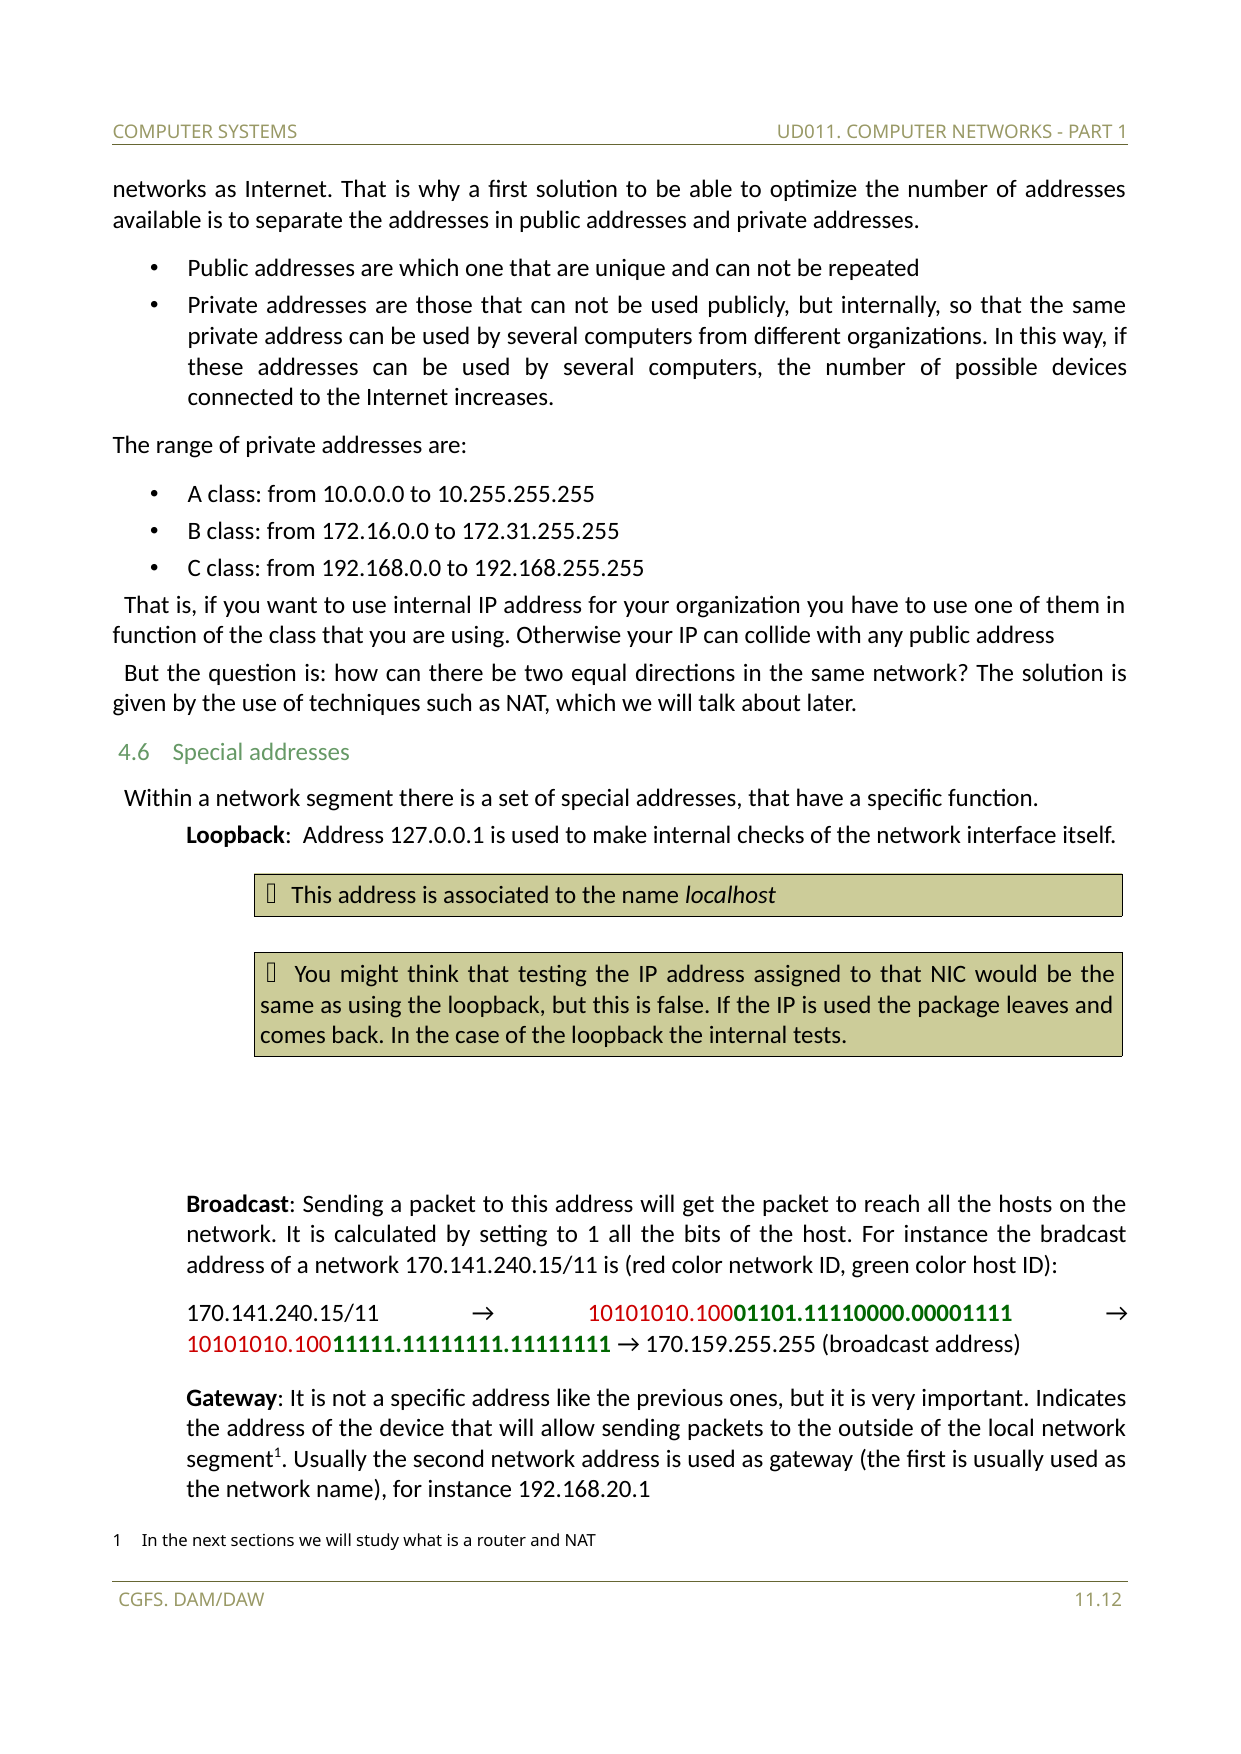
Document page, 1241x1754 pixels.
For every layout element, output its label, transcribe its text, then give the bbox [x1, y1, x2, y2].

text Loopback: Address 127.0.0.1 is used to make internal checks of the network interface itself. [186, 819, 1128, 849]
list Public addresses are which one that are unique and can not be repeated [150, 253, 1128, 283]
text 170.141.240.15/11 → 10101010.10001101.11110000.00001111 → 10101010.10011111.11111111.11111111 → 170.159.255.255 (broadcast address) [186, 1297, 1128, 1358]
text networks as Internet. That is why a first solution to be able to optimize the number of addresses available is to separate the addresses in public addresses and private addresses. [112, 173, 1128, 234]
subtitle Special addresses [112, 737, 1128, 767]
text Gateway: It is not a specific address like the previous ones, but it is very important. Indicates the address of the device that will allow sending packets to the outside of the local network segment. Usually the second network address is used as gateway (the first is usually used as the network name), for instance 192.168.20.1 [186, 1382, 1128, 1504]
text The range of private addresses are: [112, 429, 1128, 460]
text Within a network segment there is a set of special addresses, that have a specific function. [112, 782, 1128, 812]
text In the next sections we will study what is a router and NAT [112, 1528, 1128, 1551]
list B class: from 172.16.0.0 to 172.31.255.255 [150, 515, 1128, 546]
list C class: from 192.168.0.0 to 192.168.255.255 [150, 552, 1128, 583]
text  This address is associated to the name localhost [255, 875, 1122, 916]
text  You might think that testing the IP address assigned to that NIC would be the same as using the loopback, but this is false. If the IP is used the package leaves and comes back. In the case of the loopback the internal tests. [255, 953, 1122, 1056]
text That is, if you want to use internal IP address for your organization you have to use one of them in function of the class that you are using. Otherwise your IP can collide with any public address [112, 589, 1128, 650]
list A class: from 10.0.0.0 to 10.255.255.255 [150, 478, 1128, 509]
text Broadcast: Sending a packet to this address will get the packet to reach all the hosts on the network. It is calculated by setting to 1 all the bits of the host. For instance the bradcast address of a network 170.141.240.15/11 is (red color network ID, green color host ID): [186, 1188, 1128, 1279]
text But the question is: how can there be two equal directions in the same network? The solution is given by the use of techniques such as NAT, which we will talk about later. [112, 657, 1128, 718]
list Private addresses are those that can not be used publicly, but internally, so that the same private address can be used by several computers from different organizations. In this way, if these addresses can be used by several computers, the number of possible devices connected to the Internet increases. [150, 289, 1128, 412]
